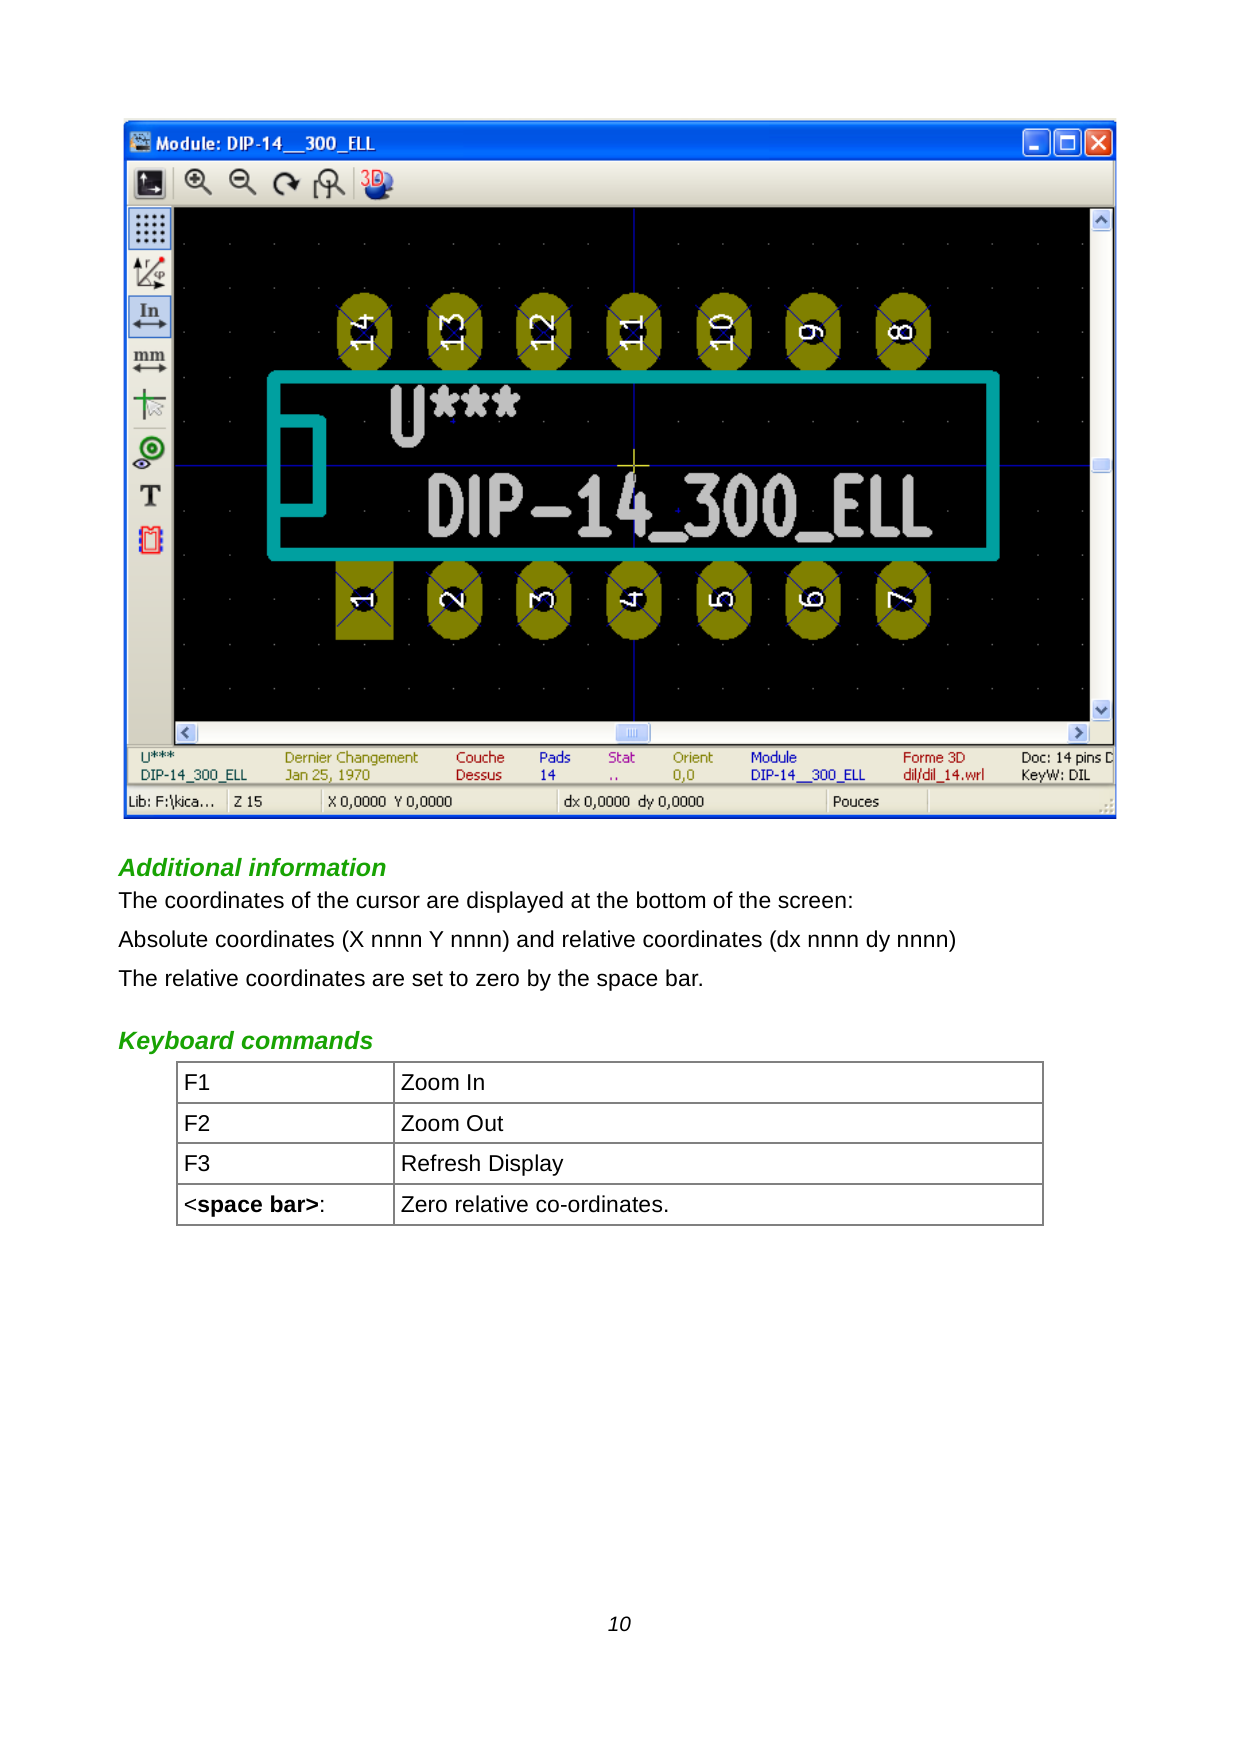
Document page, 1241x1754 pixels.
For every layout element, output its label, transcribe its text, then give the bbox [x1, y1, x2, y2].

subtitle Keyboard commands [118, 1027, 1122, 1054]
table_cell F3 [178, 1144, 393, 1183]
table_cell Zoom Out [395, 1104, 1042, 1142]
table_cell <space bar>: [178, 1185, 393, 1223]
text The coordinates of the cursor are displayed at the bottom of the screen: [118, 888, 1122, 914]
text Absolute coordinates (X nnnn Y nnnn) and relative coordinates (dx nnnn dy nnnn) [118, 926, 1122, 952]
table_cell Zero relative co-ordinates. [395, 1185, 1042, 1223]
table_header F1 [178, 1063, 393, 1102]
table_header Zoom In [395, 1063, 1042, 1102]
subtitle Additional information [118, 853, 1122, 881]
table_cell Refresh Display [395, 1144, 1042, 1183]
text The relative coordinates are set to zero by the space bar. [118, 965, 1122, 991]
picture [123, 118, 1117, 819]
table_cell F2 [178, 1104, 393, 1142]
